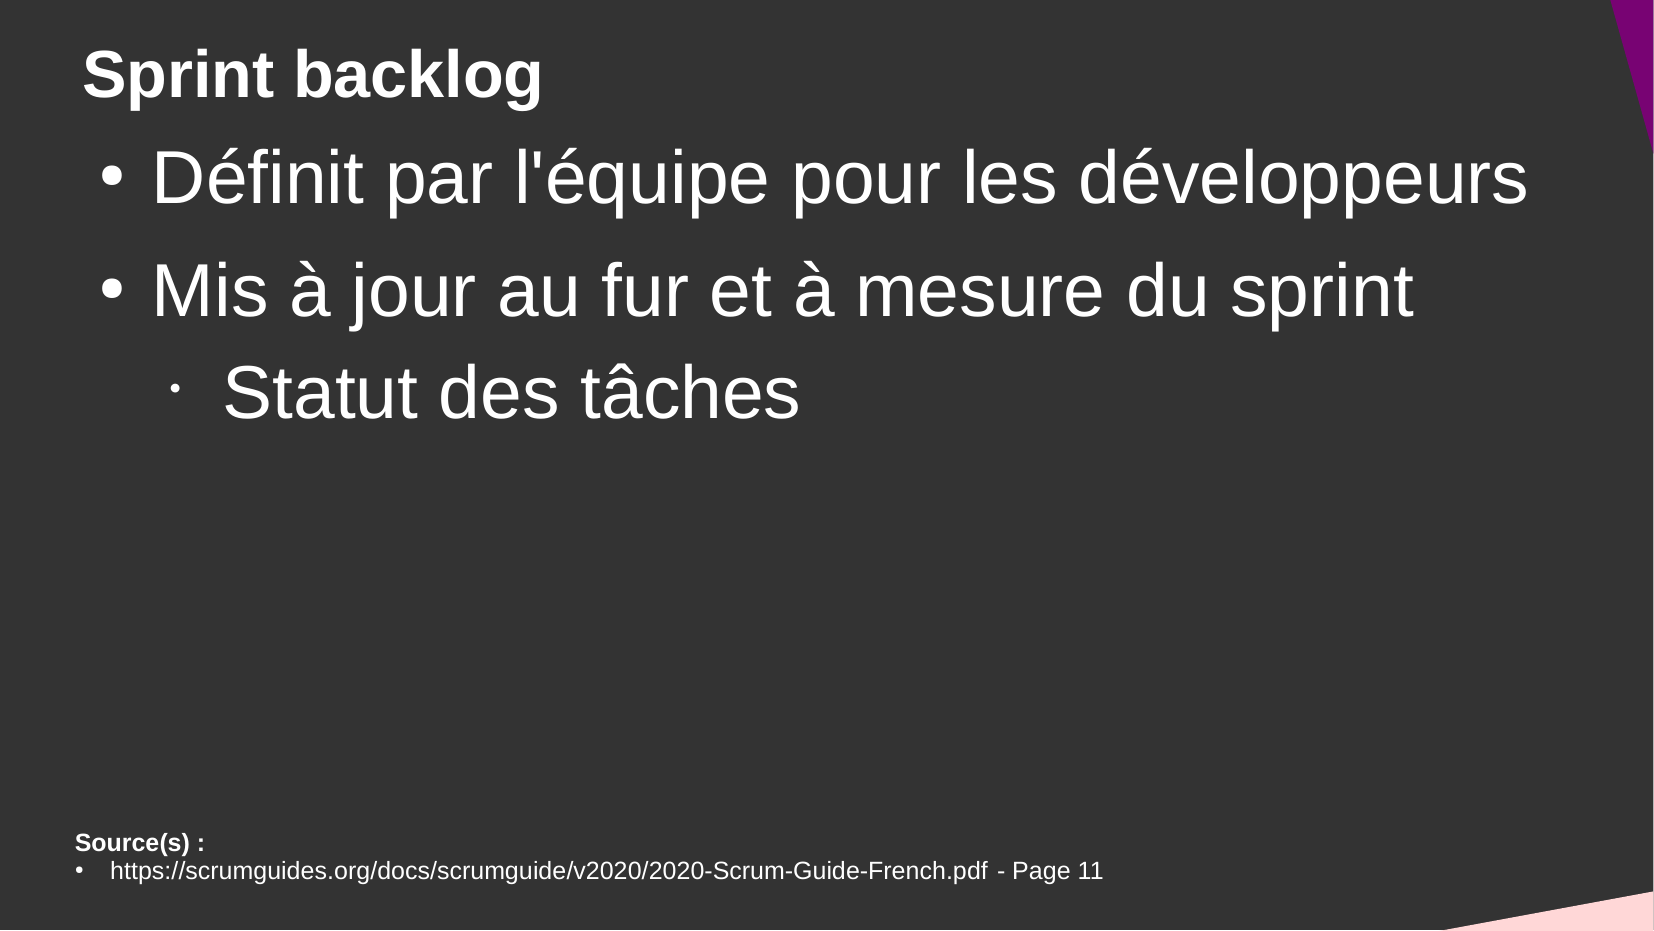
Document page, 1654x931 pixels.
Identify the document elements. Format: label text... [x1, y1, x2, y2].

text_box Source(s) : https://scrumguides.org/docs/scrumguide/v2020/2020-Scrum-Guide-French.pdf - Page 11 [60, 821, 1546, 921]
list Définit par l'équipe pour les développeurs Mis à jour au fur et à mesure du sprint Statut des tâches [80, 135, 1620, 697]
text_box [1438, 891, 1654, 931]
title Sprint backlog [82, 37, 1571, 122]
text_box [1610, 0, 1654, 156]
